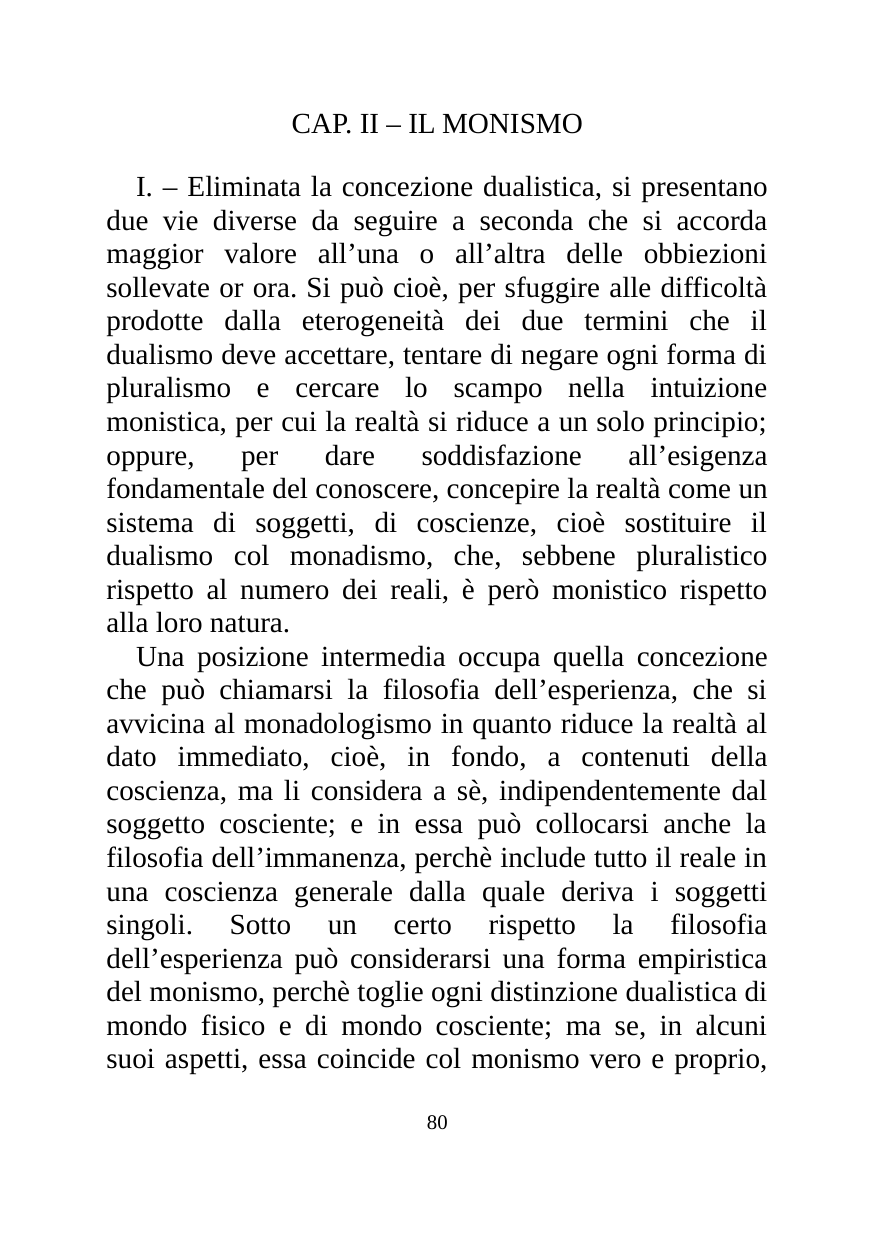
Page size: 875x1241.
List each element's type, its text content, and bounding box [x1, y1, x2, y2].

text Una posizione intermedia occupa quella concezione che può chiamarsi la filosofia dell’esperienza, che si avvicina al monadologismo in quanto riduce la realtà al dato immediato, cioè, in fondo, a contenuti della coscienza, ma li considera a sè, indipendentemente dal soggetto cosciente; e in essa può collocarsi anche la filosofia dell’immanenza, perchè include tutto il reale in una coscienza generale dalla quale deriva i soggetti singoli. Sotto un certo rispetto la filosofia dell’esperienza può considerarsi una forma empiristica del monismo, perchè toglie ogni distinzione dualistica di mondo fisico e di mondo cosciente; ma se, in alcuni suoi aspetti, essa coincide col monismo vero e proprio, [106, 639, 768, 1075]
text I. – Eliminata la concezione dualistica, si presentano due vie diverse da seguire a seconda che si accorda maggior valore all’una o all’altra delle obbiezioni sollevate or ora. Si può cioè, per sfuggire alle difficoltà prodotte dalla eterogeneità dei due termini che il dualismo deve accettare, tentare di negare ogni forma di pluralismo e cercare lo scampo nella intuizione monistica, per cui la realtà si riduce a un solo principio; oppure, per dare soddisfazione all’esigenza fondamentale del conoscere, concepire la realtà come un sistema di soggetti, di coscienze, cioè sostituire il dualismo col monadismo, che, sebbene pluralistico rispetto al numero dei reali, è però monistico rispetto alla loro natura. [106, 169, 768, 639]
subtitle CAP. II – IL MONISMO [106, 106, 768, 140]
